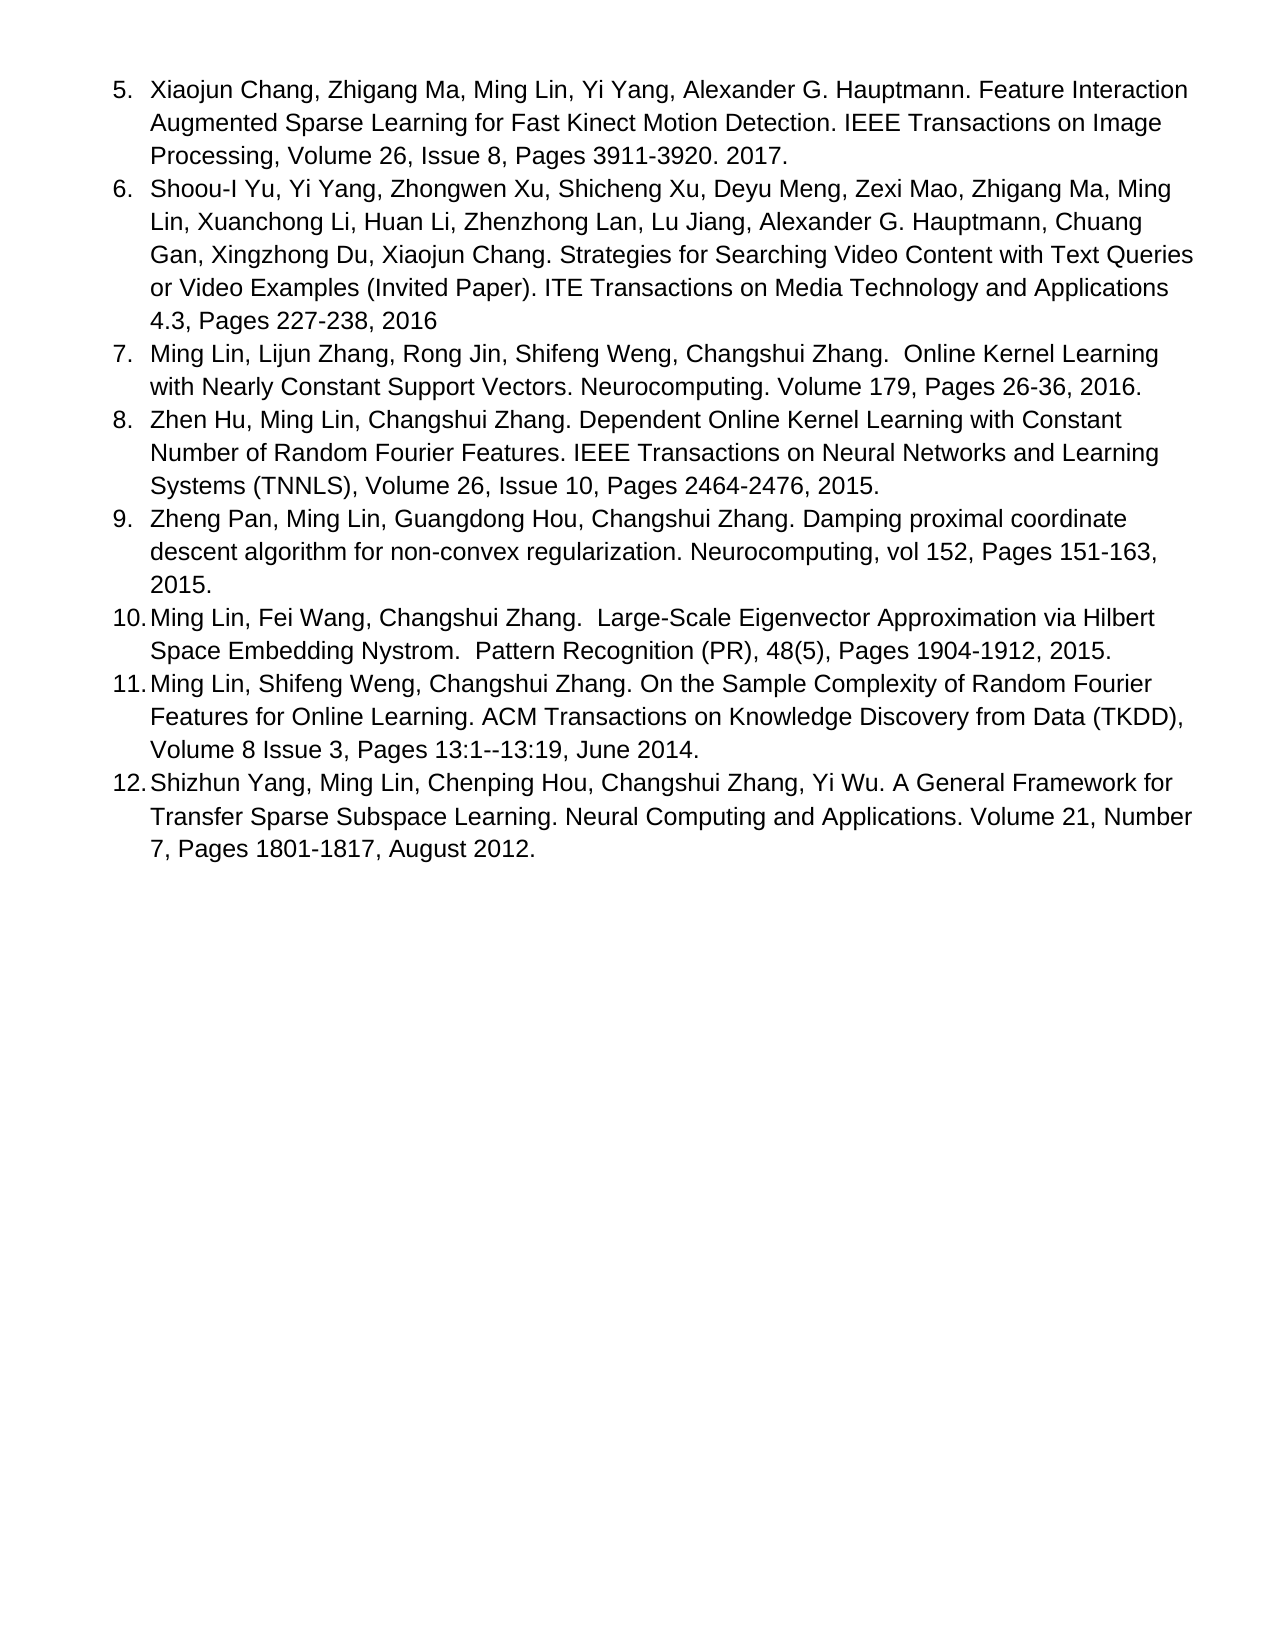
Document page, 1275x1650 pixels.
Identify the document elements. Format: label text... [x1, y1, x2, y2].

list Ming Lin, Shifeng Weng, Changshui Zhang. On the Sample Complexity of Random Fourier Features for Online Learning. ACM Transactions on Knowledge Discovery from Data (TKDD), Volume 8 Issue 3, Pages 13:1--13:19, June 2014. [112, 669, 1200, 764]
list Xiaojun Chang, Zhigang Ma, Ming Lin, Yi Yang, Alexander G. Hauptmann. Feature Interaction Augmented Sparse Learning for Fast Kinect Motion Detection. IEEE Transactions on Image Processing, Volume 26, Issue 8, Pages 3911-3920. 2017. [112, 75, 1200, 170]
list Ming Lin, Fei Wang, Changshui Zhang. Large-Scale Eigenvector Approximation via Hilbert Space Embedding Nystrom. Pattern Recognition (PR), 48(5), Pages 1904-1912, 2015. [112, 603, 1200, 665]
list Ming Lin, Lijun Zhang, Rong Jin, Shifeng Weng, Changshui Zhang. Online Kernel Learning with Nearly Constant Support Vectors. Neurocomputing. Volume 179, Pages 26-36, 2016. [112, 339, 1200, 401]
list Shizhun Yang, Ming Lin, Chenping Hou, Changshui Zhang, Yi Wu. A General Framework for Transfer Sparse Subspace Learning. Neural Computing and Applications. Volume 21, Number 7, Pages 1801-1817, August 2012. [112, 768, 1200, 863]
list Shoou-I Yu, Yi Yang, Zhongwen Xu, Shicheng Xu, Deyu Meng, Zexi Mao, Zhigang Ma, Ming Lin, Xuanchong Li, Huan Li, Zhenzhong Lan, Lu Jiang, Alexander G. Hauptmann, Chuang Gan, Xingzhong Du, Xiaojun Chang. Strategies for Searching Video Content with Text Queries or Video Examples (Invited Paper). ITE Transactions on Media Technology and Applications 4.3, Pages 227-238, 2016 [112, 174, 1200, 335]
list Zheng Pan, Ming Lin, Guangdong Hou, Changshui Zhang. Damping proximal coordinate descent algorithm for non-convex regularization. Neurocomputing, vol 152, Pages 151-163, 2015. [112, 504, 1200, 599]
list Zhen Hu, Ming Lin, Changshui Zhang. Dependent Online Kernel Learning with Constant Number of Random Fourier Features. IEEE Transactions on Neural Networks and Learning Systems (TNNLS), Volume 26, Issue 10, Pages 2464-2476, 2015. [112, 405, 1200, 500]
